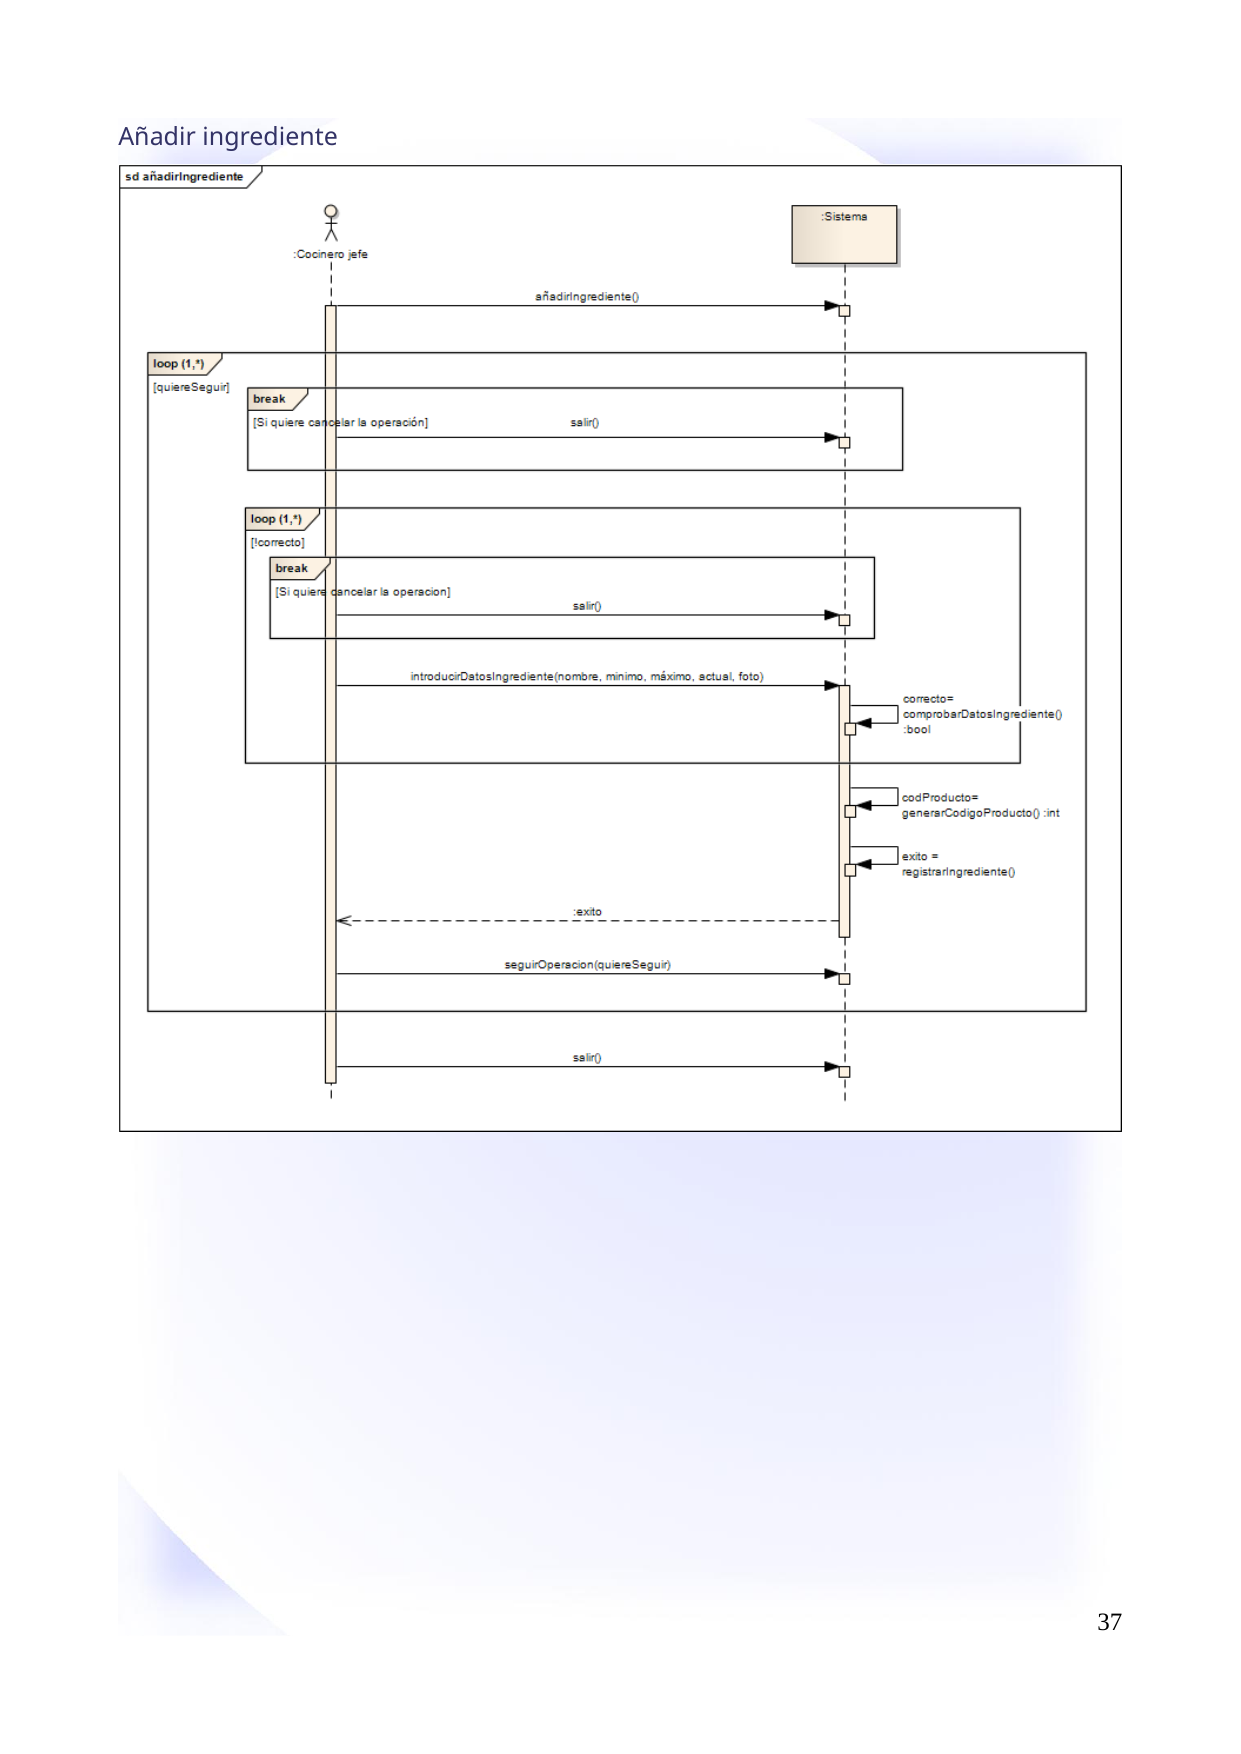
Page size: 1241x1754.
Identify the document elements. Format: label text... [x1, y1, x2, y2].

subtitle Añadir ingrediente [118, 118, 1122, 152]
picture [118, 152, 1122, 1636]
